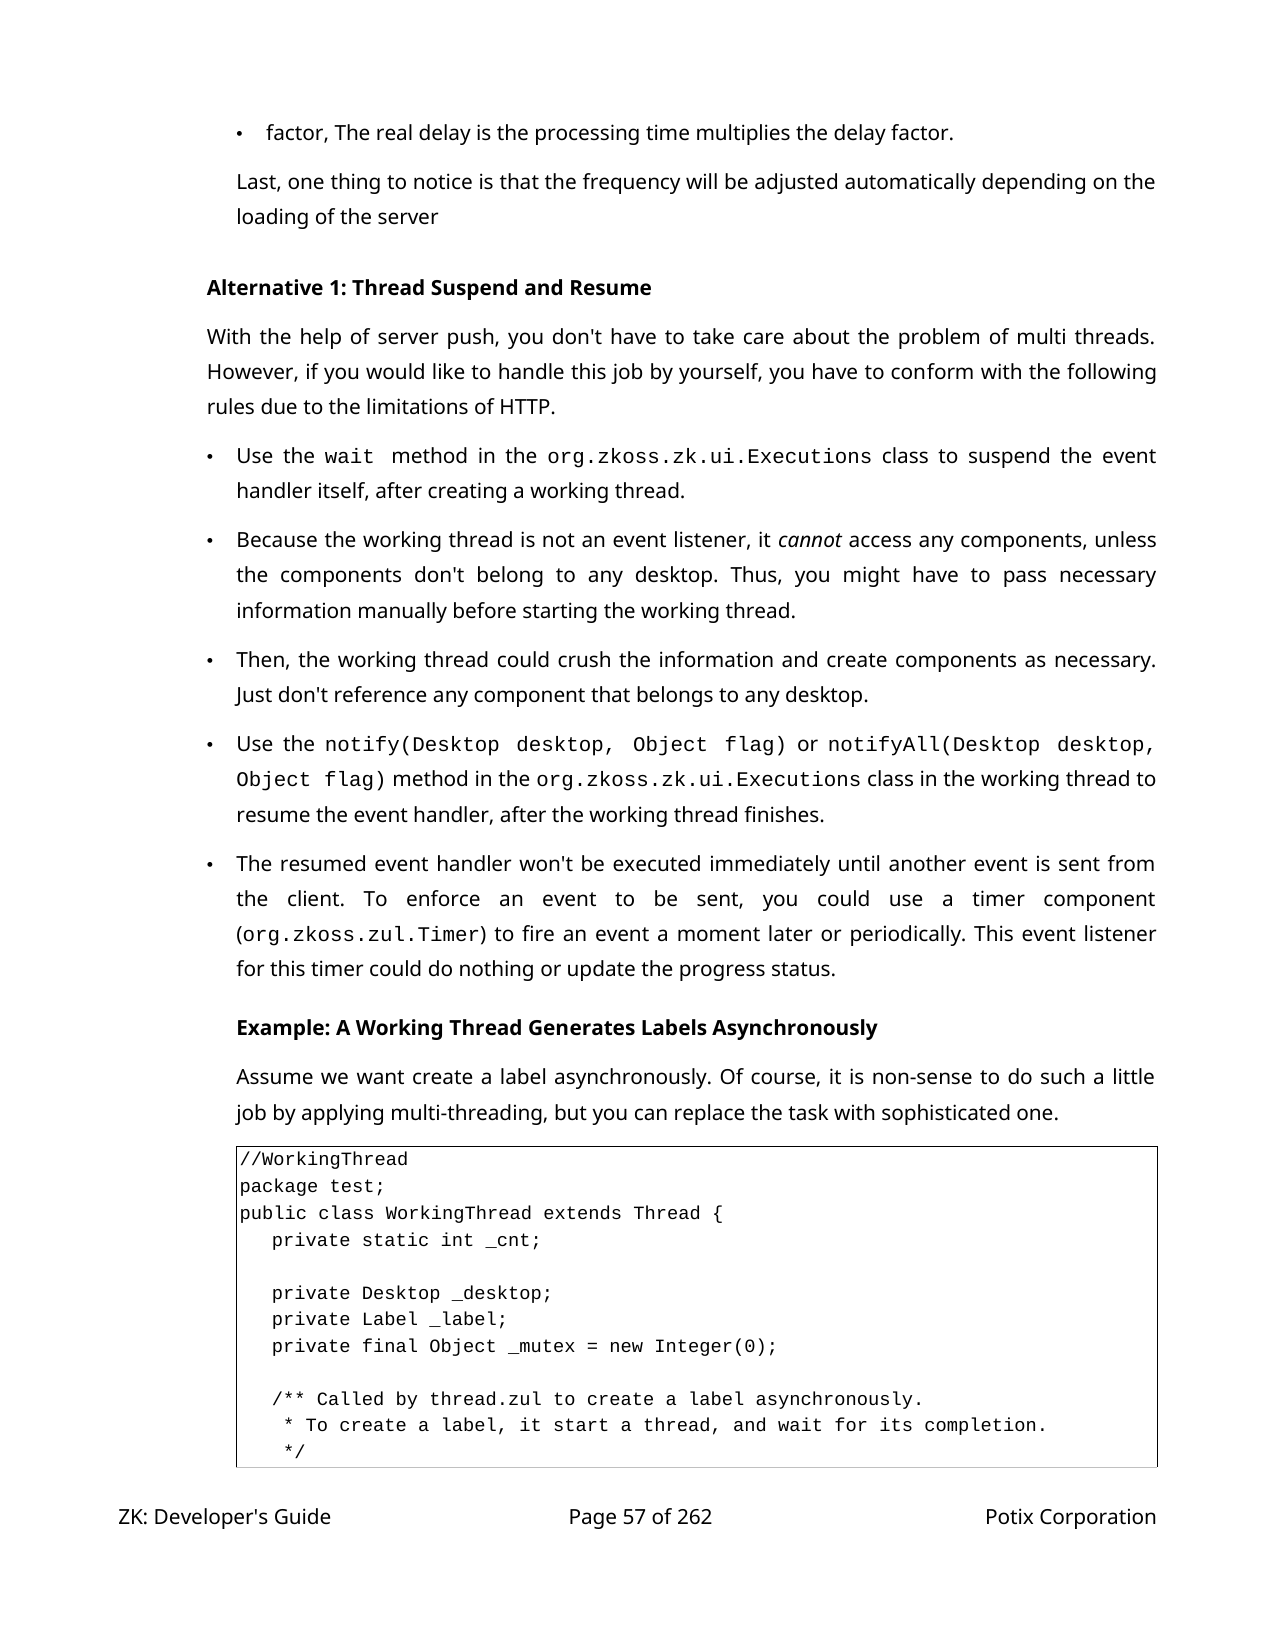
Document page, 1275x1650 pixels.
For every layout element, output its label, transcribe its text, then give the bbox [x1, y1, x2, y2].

text Assume we want create a label asynchronously. Of course, it is non-sense to do such a little job by applying multi-threading, but you can replace the task with sophisticated one. [236, 1062, 1157, 1126]
text Last, one thing to notice is that the frequency will be adjusted automatically depending on the loading of the server [236, 167, 1157, 230]
list Because the working thread is not an event listener, it cannot access any components, unless the components don't belong to any desktop. Thus, you might have to pass necessary information manually before starting the working thread. [207, 525, 1157, 624]
text With the help of server push, you don't have to take care about the problem of multi threads. However, if you would like to handle this job by yourself, you have to conform with the following rules due to the limitations of HTTP. [207, 322, 1157, 420]
text public class WorkingThread extends Thread { private static int _cnt; private Desktop _desktop; private Label _label; private final Object _mutex = new Integer(0); /** Called by thread.zul to create a label asynchronously. * To create a label, it start a thread, and wait for its completion. */ [237, 1201, 1157, 1467]
subtitle Alternative 1: Thread Suspend and Resume [207, 273, 1157, 301]
text package test; [237, 1174, 1157, 1198]
list Use the wait method in the org.zkoss.zk.ui.Executions class to suspend the event handler itself, after creating a working thread. [207, 441, 1157, 505]
list Then, the working thread could crush the information and create components as necessary. Just don't reference any component that belongs to any desktop. [207, 645, 1157, 708]
list factor, The real delay is the processing time multiplies the delay factor. [236, 118, 1157, 146]
subtitle Example: A Working Thread Generates Labels Asynchronously [236, 1013, 1157, 1042]
text //WorkingThread [237, 1147, 1157, 1171]
list Use the notify(Desktop desktop, Object flag) or notifyAll(Desktop desktop, Object flag) method in the org.zkoss.zk.ui.Executions class in the working thread to resume the event handler, after the working thread finishes. [207, 729, 1157, 828]
list The resumed event handler won't be executed immediately until another event is sent from the client. To enforce an event to be sent, you could use a timer component (org.zkoss.zul.Timer) to fire an event a moment later or periodically. This event listener for this timer could do nothing or update the progress status. [207, 849, 1157, 983]
